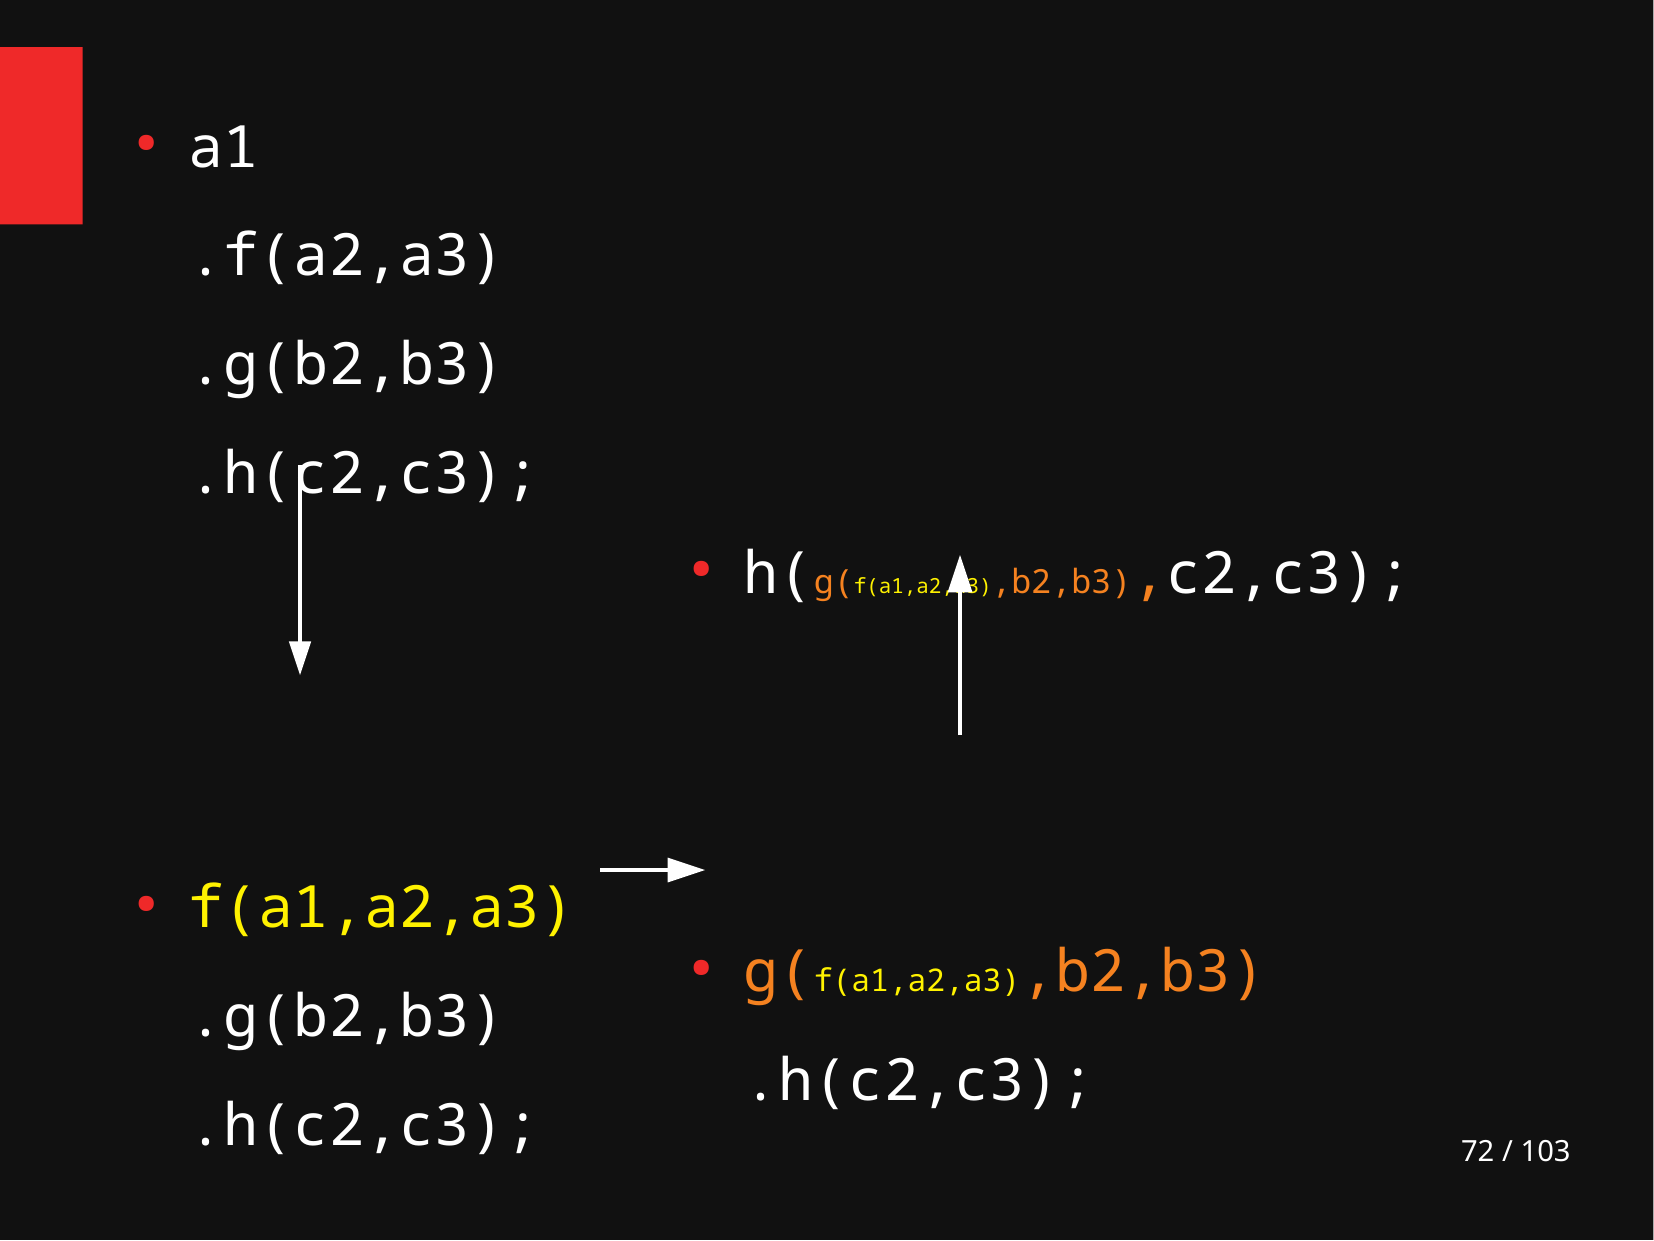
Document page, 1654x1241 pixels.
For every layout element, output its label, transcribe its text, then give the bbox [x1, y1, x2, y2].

list h(g(f(a1,a2,a3),b2,b3),c2,c3); g(f(a1,a2,a3),b2,b3) .h(c2,c3); [673, 96, 1561, 1066]
list a1 .f(a2,a3) .g(b2,b3) .h(c2,c3); f(a1,a2,a3) .g(b2,b3) .h(c2,c3); [118, 105, 783, 1074]
